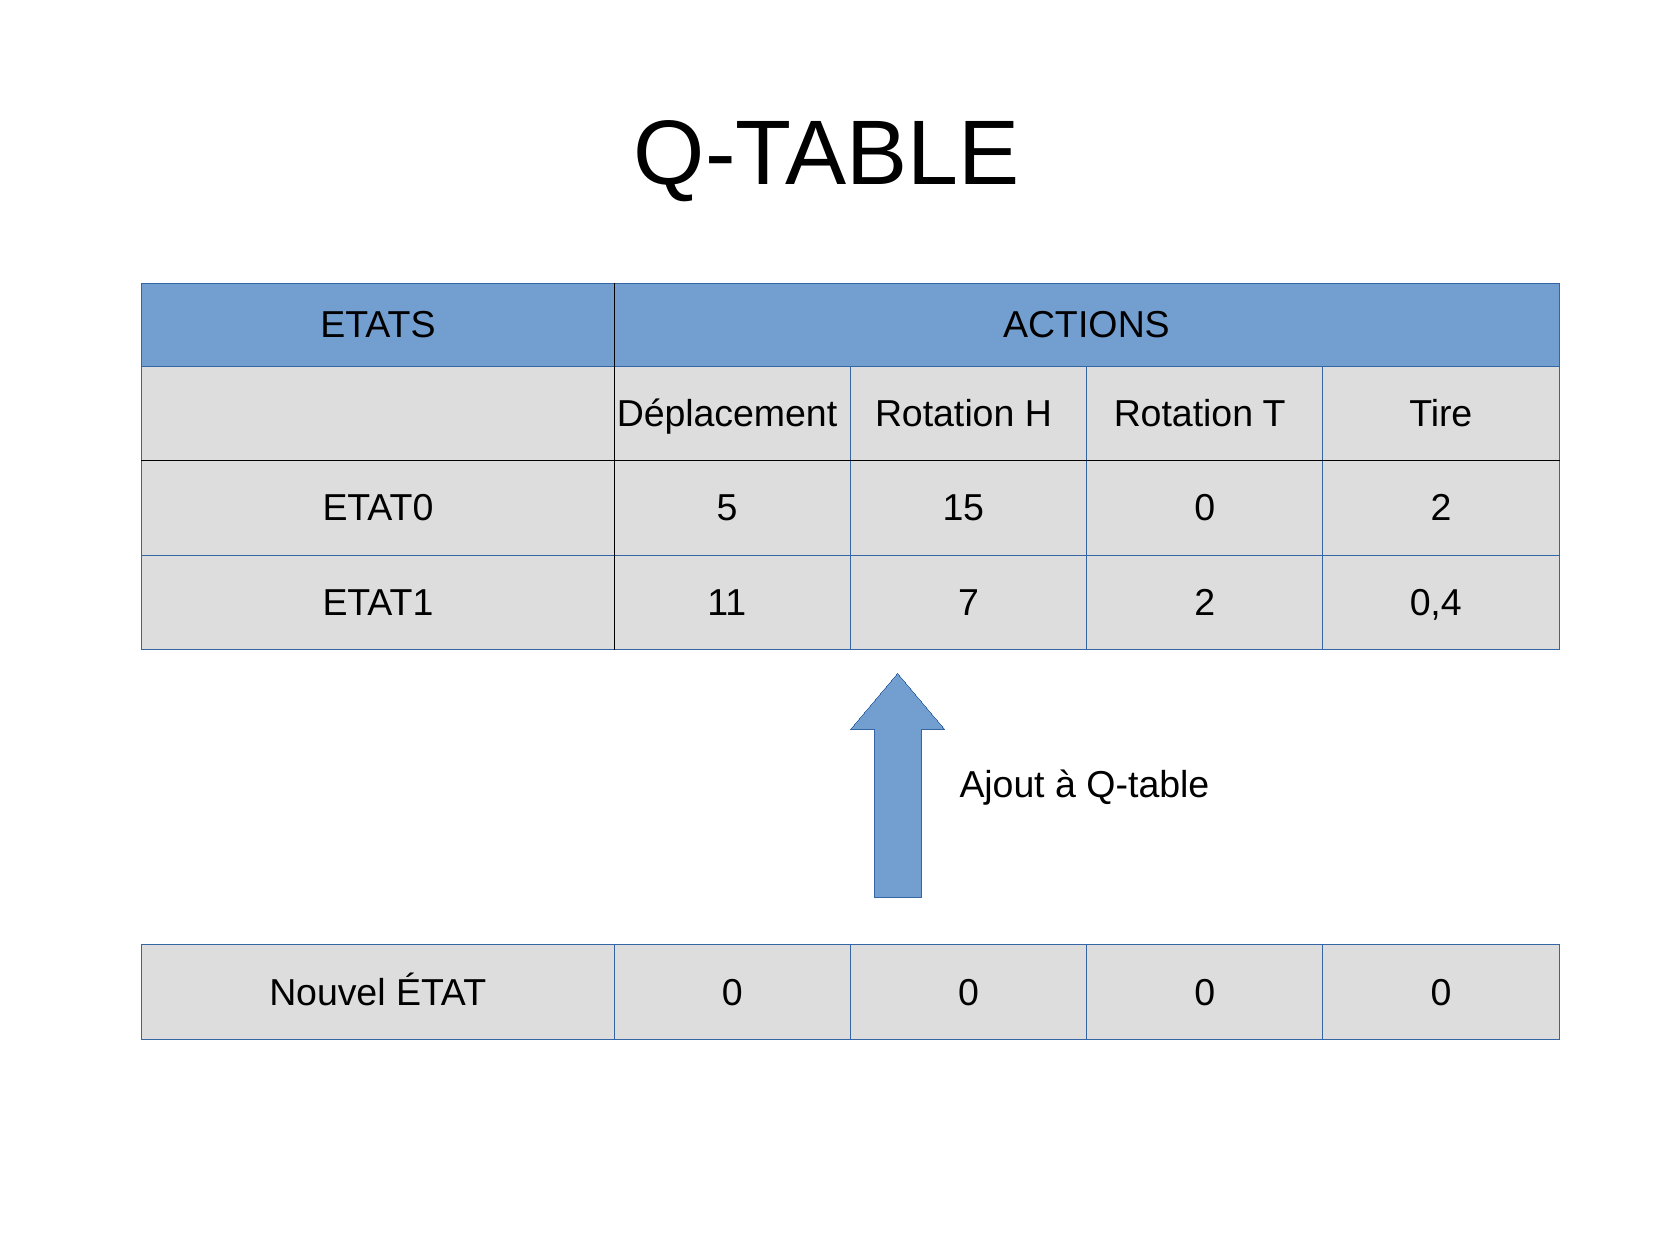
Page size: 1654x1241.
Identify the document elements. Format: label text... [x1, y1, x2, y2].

text_box 7 [850, 555, 1086, 650]
text_box [850, 673, 945, 898]
text_box ETATS [141, 283, 614, 366]
title Q-TABLE [82, 49, 1571, 257]
text_box 5 [615, 461, 850, 555]
text_box Rotation T [1086, 366, 1322, 460]
text_box ACTIONS [615, 283, 1560, 366]
text_box Déplacement [615, 366, 850, 460]
text_box 15 [850, 461, 1086, 555]
text_box 11 [615, 555, 850, 650]
text_box Ajout à Q-table [944, 755, 1371, 813]
text_box Tire [1322, 366, 1560, 460]
text_box 0 [614, 944, 850, 1040]
text_box Nouvel ÉTAT [141, 944, 614, 1040]
text_box 0 [1086, 944, 1322, 1040]
text_box 2 [1322, 461, 1560, 555]
text_box Rotation H [850, 366, 1086, 460]
text_box 2 [1086, 555, 1322, 650]
text_box [141, 366, 614, 460]
text_box 0 [1322, 944, 1560, 1040]
text_box ETAT0 [141, 461, 614, 555]
text_box 0 [1086, 461, 1322, 555]
text_box 0 [850, 944, 1086, 1040]
text_box 0,4 [1322, 555, 1560, 650]
text_box ETAT1 [141, 555, 614, 650]
